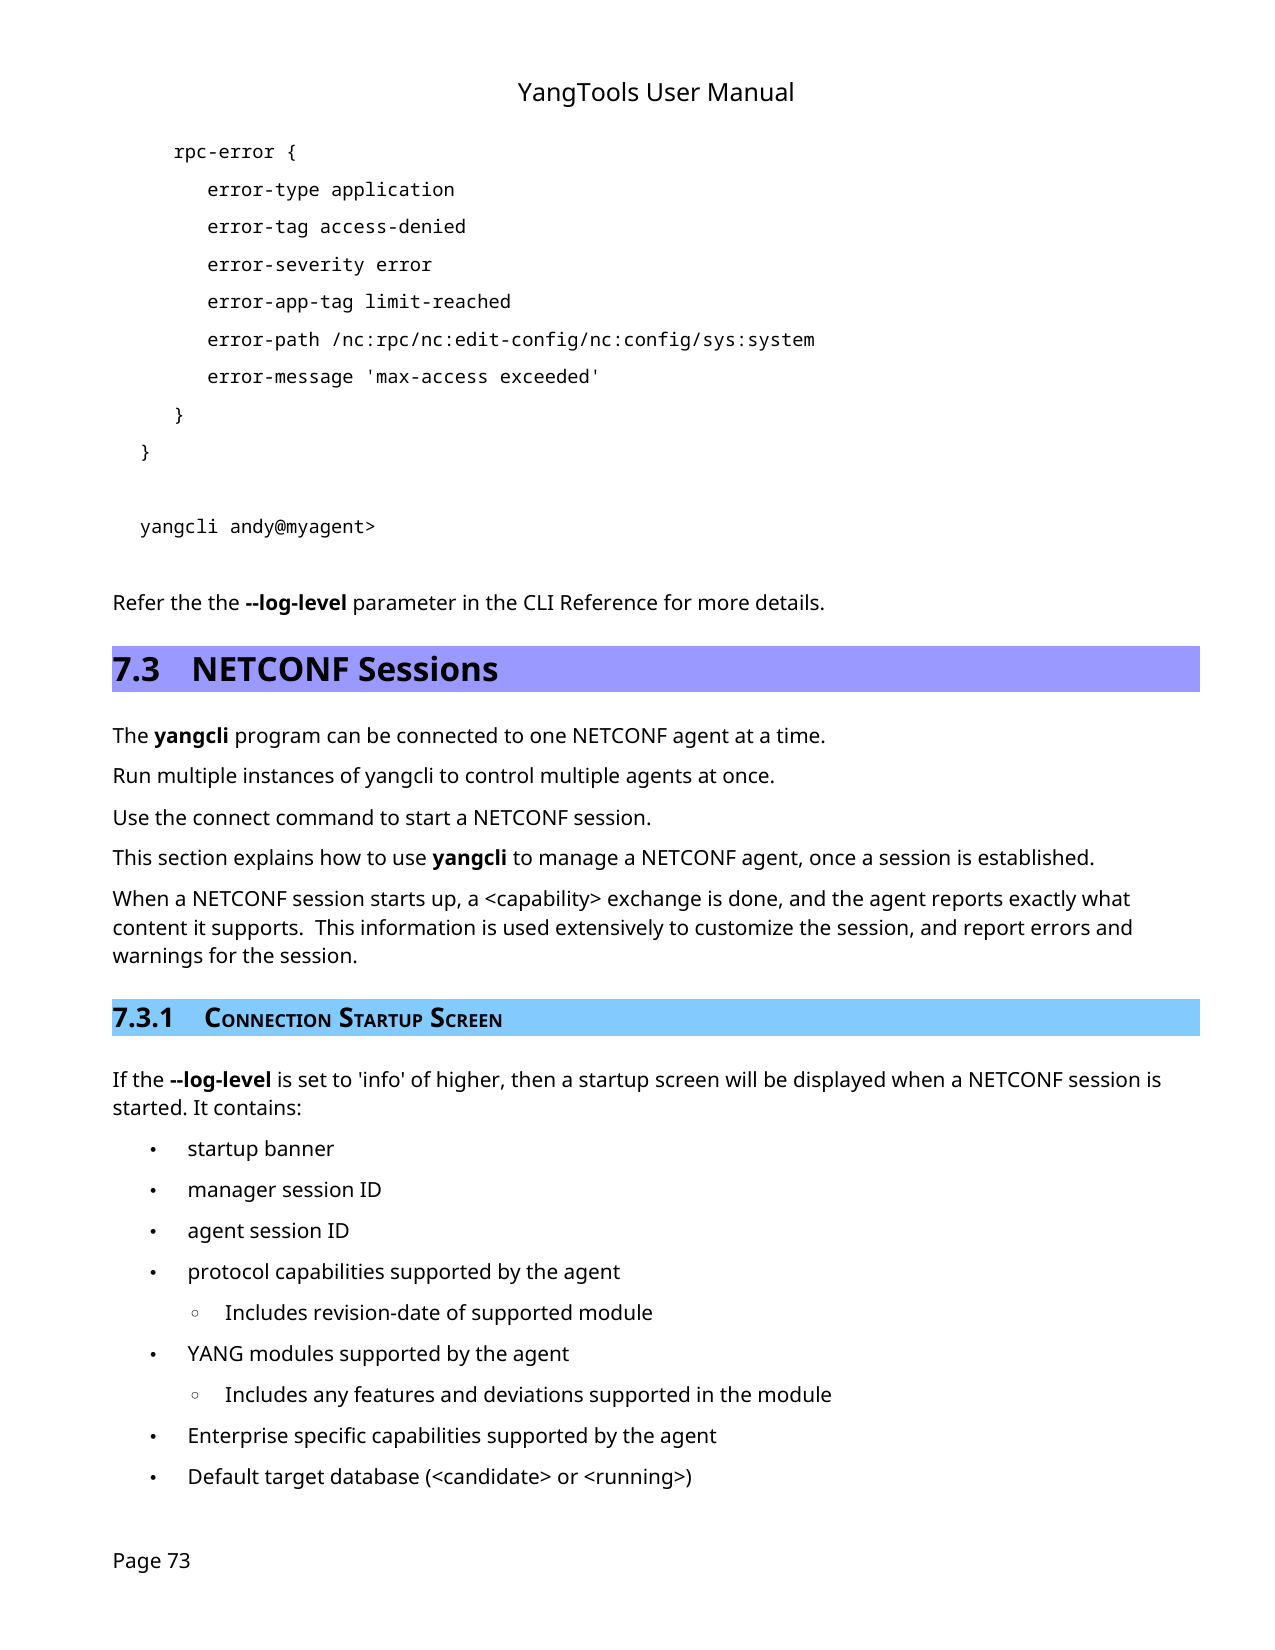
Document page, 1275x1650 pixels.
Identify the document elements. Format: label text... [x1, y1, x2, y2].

text error-app-tag limit-reached [139, 288, 1200, 314]
text error-path /nc:rpc/nc:edit-config/nc:config/sys:system [139, 326, 1200, 352]
list protocol capabilities supported by the agent [150, 1257, 1200, 1286]
list Default target database (<candidate> or <running>) [150, 1462, 1200, 1490]
text } [139, 401, 1200, 427]
text error-tag access-denied [139, 213, 1200, 239]
text When a NETCONF session starts up, a <capability> exchange is done, and the agent reports exactly what content it supports. This information is used extensively to customize the session, and report errors and warnings for the session. [112, 884, 1200, 970]
text error-message 'max-access exceeded' [139, 363, 1200, 389]
list Includes revision-date of supported module [187, 1298, 1200, 1327]
text This section explains how to use yangcli to manage a NETCONF agent, once a session is established. [112, 843, 1200, 872]
list YANG modules supported by the agent [150, 1339, 1200, 1367]
subtitle Connection Startup Screen [112, 999, 1200, 1036]
list Enterprise specific capabilities supported by the agent [150, 1421, 1200, 1449]
text Refer the the --log-level parameter in the CLI Reference for more details. [112, 588, 1200, 617]
text } [139, 438, 1200, 464]
list Includes any features and deviations supported in the module [187, 1380, 1200, 1408]
list manager session ID [150, 1175, 1200, 1204]
text error-type application [139, 176, 1200, 202]
text yangcli andy@myagent> [139, 513, 1200, 539]
list startup banner [150, 1134, 1200, 1163]
text If the --log-level is set to 'info' of higher, then a startup screen will be displayed when a NETCONF session is started. It contains: [112, 1065, 1200, 1122]
text The yangcli program can be connected to one NETCONF agent at a time. [112, 721, 1200, 749]
list agent session ID [150, 1216, 1200, 1245]
text error-severity error [139, 251, 1200, 277]
text Run multiple instances of yangcli to control multiple agents at once. [112, 762, 1200, 790]
text rpc-error { [139, 138, 1200, 164]
text Use the connect command to start a NETCONF session. [112, 803, 1200, 831]
subtitle NETCONF Sessions [112, 646, 1200, 692]
